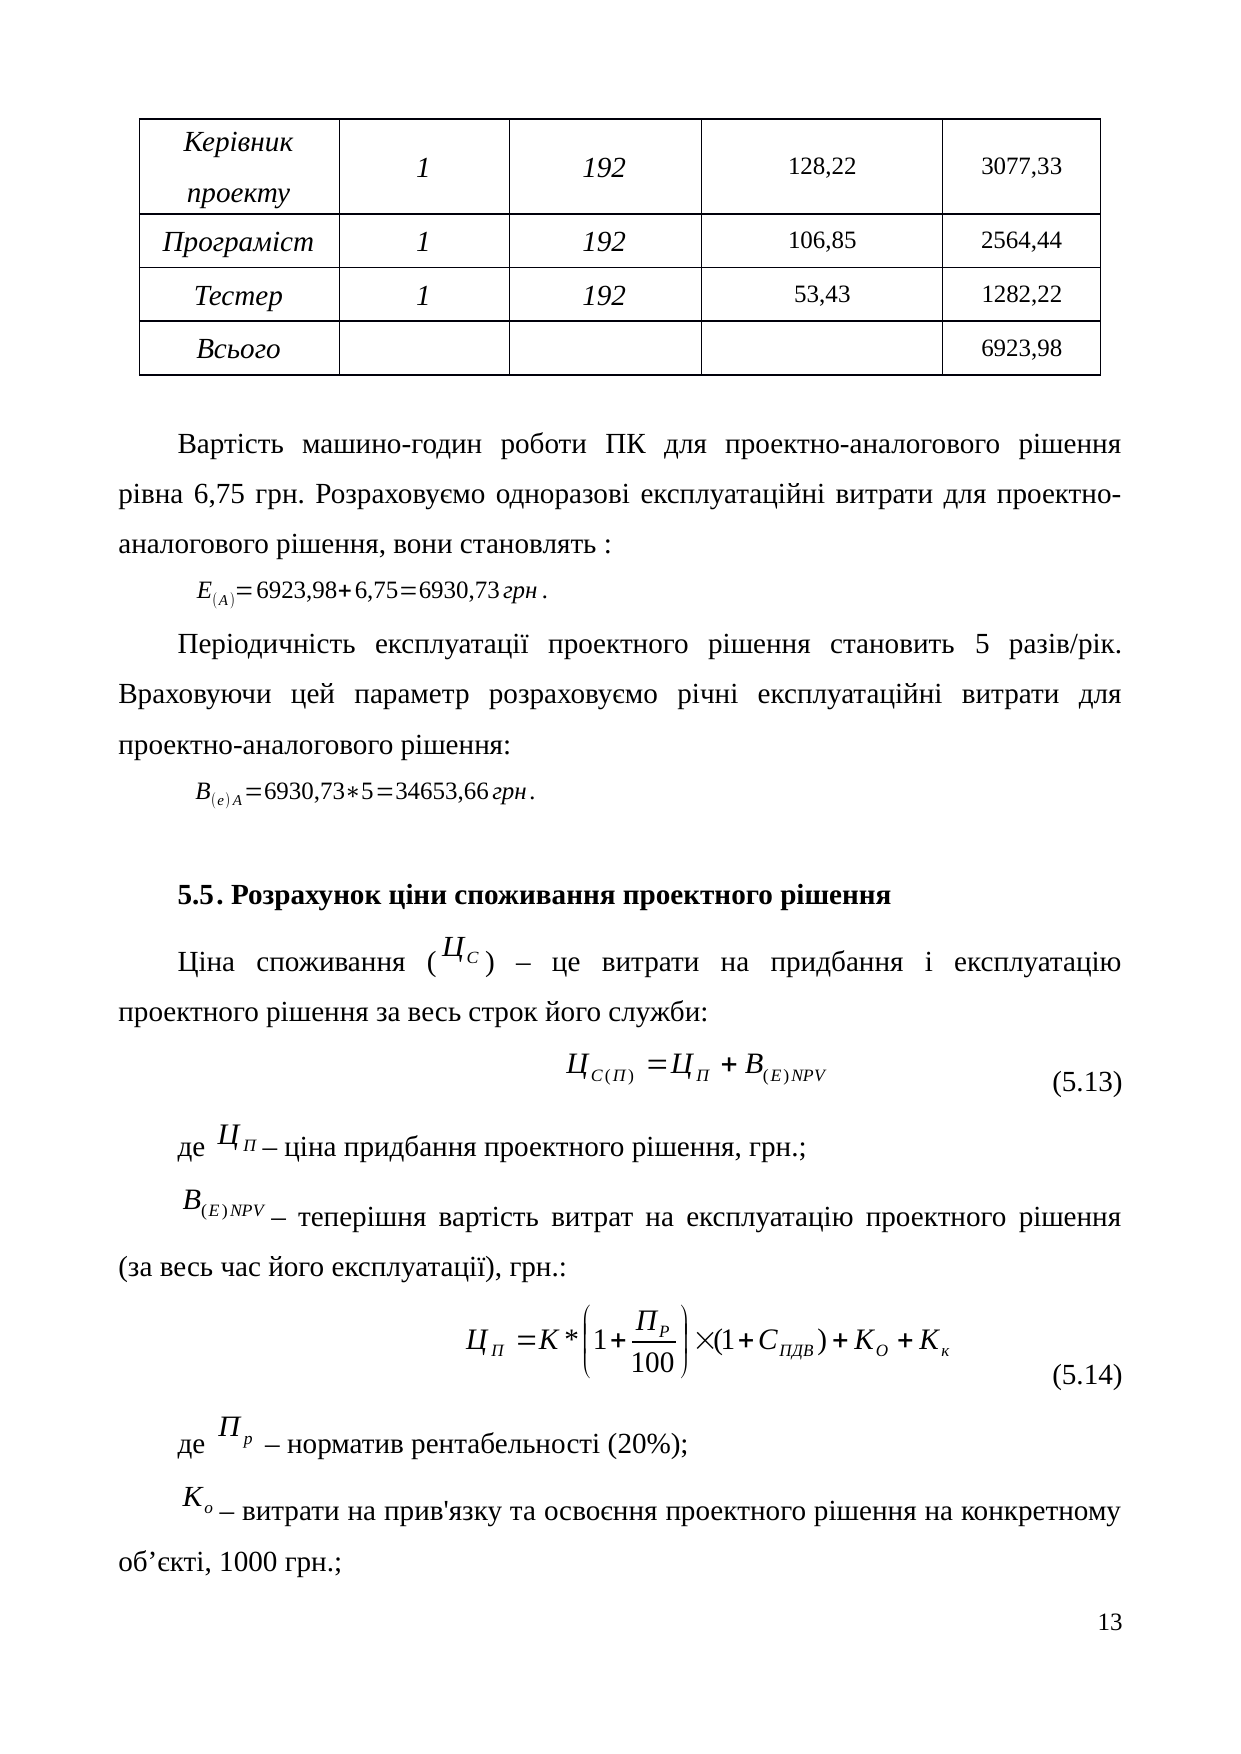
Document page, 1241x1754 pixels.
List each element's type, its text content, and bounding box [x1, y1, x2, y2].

table_cell [943, 268, 1100, 320]
text – витрати на прив'язку та освоєння проектного рішення на конкретному об’єкті, 1000 грн.; [118, 1477, 1122, 1577]
text (5.14) [118, 1300, 1122, 1390]
table_cell [943, 215, 1100, 267]
table_cell 1 [340, 268, 509, 320]
text – теперішня вартість витрат на експлуатацію проектного рішення (за весь час його експлуатації), грн.: [118, 1179, 1122, 1283]
table_cell 192 [510, 268, 701, 320]
table_cell Керівник проекту [140, 120, 339, 213]
table_cell 192 [510, 120, 701, 213]
table_cell Тестер [140, 268, 339, 320]
table_cell [943, 322, 1100, 374]
text Ціна споживання () – це витрати на придбання і експлуатацію проектного рішення за весь строк його служби: [118, 927, 1122, 1028]
table_cell [943, 120, 1100, 213]
text Вартість машино-годин роботи ПК для проектно-аналогового рішення рівна 6,75 грн. Розраховуємо одноразові експлуатаційні витрати для проектно-аналогового рішення, вони становлять : [118, 426, 1122, 560]
subtitle . Розрахунок ціни споживання проектного рішення [177, 877, 1122, 911]
table_cell [340, 322, 509, 374]
table_cell Програміст [140, 215, 339, 267]
table_cell 1 [340, 120, 509, 213]
table_cell 1 [340, 215, 509, 267]
text де – ціна придбання проектного рішення, грн.; [118, 1114, 1122, 1163]
text де – норматив рентабельності (20%); [118, 1407, 1122, 1460]
table_cell [702, 322, 942, 374]
table_cell [702, 120, 942, 213]
table_cell [702, 215, 942, 267]
text Періодичність експлуатації проектного рішення становить 5 разів/рік. Враховуючи цей параметр розраховуємо річні експлуатаційні витрати для проектно-аналогового рішення: [118, 626, 1122, 760]
table_cell [510, 322, 701, 374]
table_cell Всього [140, 322, 339, 374]
table_cell [702, 268, 942, 320]
table_cell 192 [510, 215, 701, 267]
text (5.13) [118, 1044, 1122, 1097]
